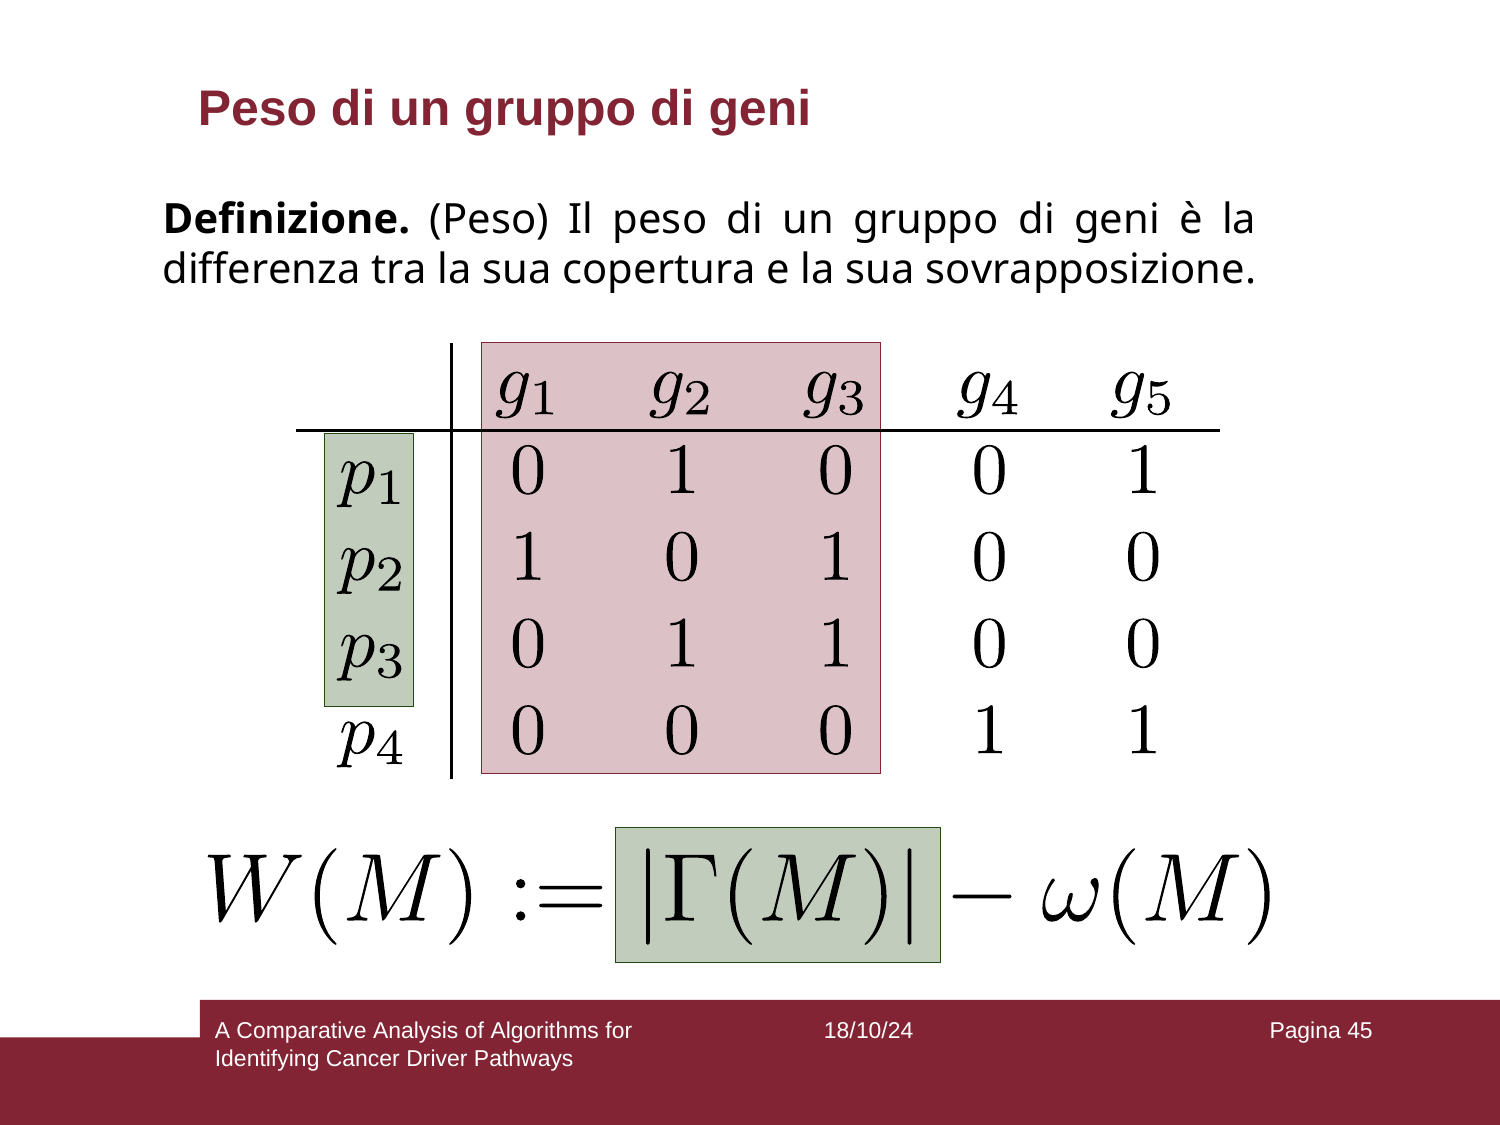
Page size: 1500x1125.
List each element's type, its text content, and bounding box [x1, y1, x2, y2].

text_box Definizione. (Peso) Il peso di un gruppo di geni è la differenza tra la sua copertura e la sua sovrapposizione. [147, 184, 1359, 350]
text_box A Comparative Analysis of Algorithms for Identifying Cancer Driver Pathways [199, 1008, 676, 1084]
picture [207, 848, 1270, 945]
text_box Pagina <number> [1074, 1008, 1388, 1084]
text_box 18/10/24 [712, 1008, 1026, 1084]
text_box [615, 827, 941, 848]
title Peso di un gruppo di geni [183, 67, 1400, 150]
picture [295, 350, 1241, 786]
text_box [615, 945, 941, 963]
